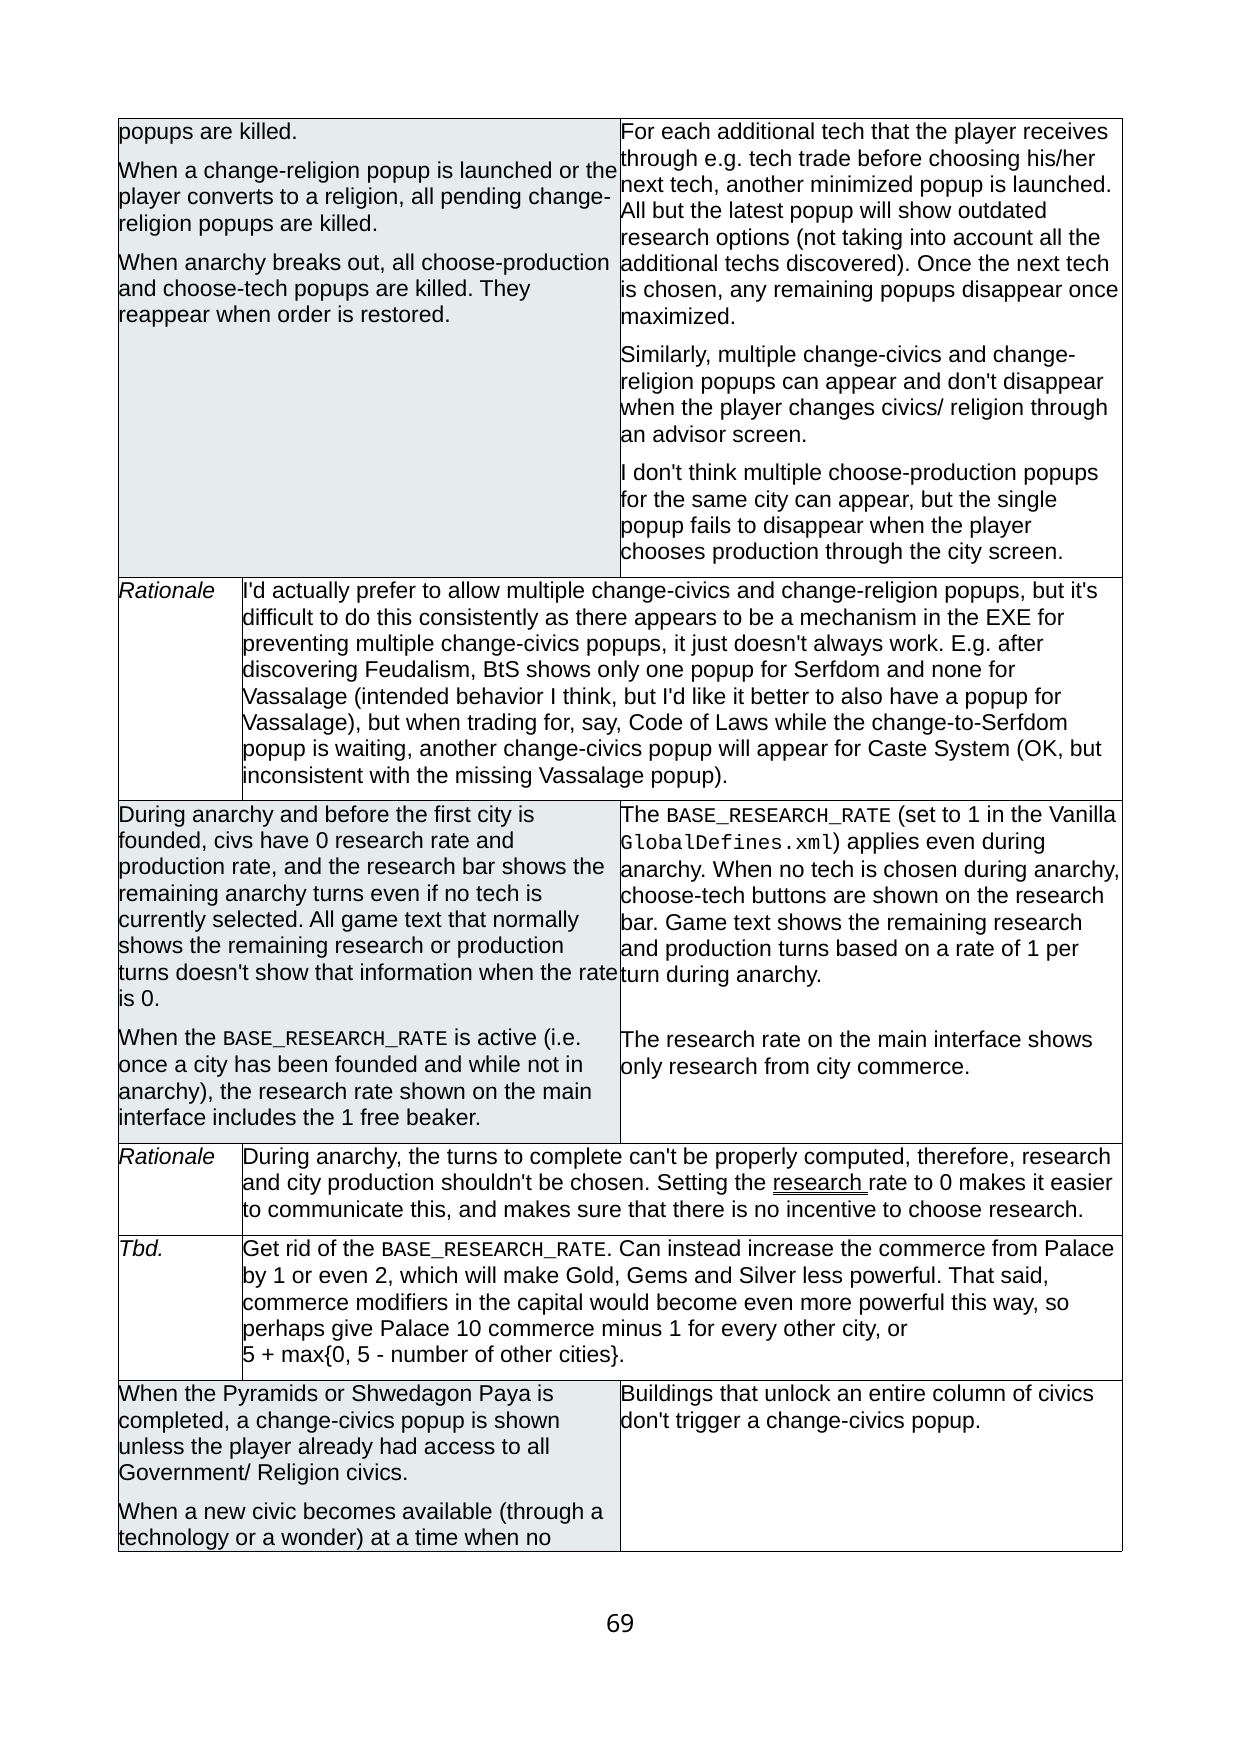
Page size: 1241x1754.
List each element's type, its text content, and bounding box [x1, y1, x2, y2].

table_cell Buildings that unlock an entire column of civics don't trigger a change-civics popup. [621, 1381, 1122, 1551]
table_cell popups are killed. When a change-religion popup is launched or the player converts to a religion, all pending change-religion popups are killed. When anarchy breaks out, all choose-production and choose-tech popups are killed. They reappear when order is restored. [119, 119, 620, 577]
table_cell Rationale [119, 578, 242, 800]
table_cell During anarchy and before the first city is founded, civs have 0 research rate and production rate, and the research bar shows the remaining anarchy turns even if no tech is currently selected. All game text that normally shows the remaining research or production turns doesn't show that information when the rate is 0. When the BASE_RESEARCH_RATE is active (i.e. once a city has been founded and while not in anarchy), the research rate shown on the main interface includes the 1 free beaker. [119, 801, 620, 1143]
table_cell When the Pyramids or Shwedagon Paya is completed, a change-civics popup is shown unless the player already had access to all Government/ Religion civics. When a new civic becomes available (through a technology or a wonder) at a time when no [119, 1381, 620, 1551]
table_cell For each additional tech that the player receives through e.g. tech trade before choosing his/her next tech, another minimized popup is launched. All but the latest popup will show outdated research options (not taking into account all the additional techs discovered). Once the next tech is chosen, any remaining popups disappear once maximized. Similarly, multiple change-civics and change-religion popups can appear and don't disappear when the player changes civics/ religion through an advisor screen. I don't think multiple choose-production popups for the same city can appear, but the single popup fails to disappear when the player chooses production through the city screen. [621, 119, 1122, 577]
table_cell I'd actually prefer to allow multiple change-civics and change-religion popups, but it's difficult to do this consistently as there appears to be a mechanism in the EXE for preventing multiple change-civics popups, it just doesn't always work. E.g. after discovering Feudalism, BtS shows only one popup for Serfdom and none for Vassalage (intended behavior I think, but I'd like it better to also have a popup for Vassalage), but when trading for, say, Code of Laws while the change-to-Serfdom popup is waiting, another change-civics popup will appear for Caste System (OK, but inconsistent with the missing Vassalage popup). [243, 578, 1122, 800]
table_cell Rationale [119, 1144, 242, 1234]
table_cell During anarchy, the turns to complete can't be properly computed, therefore, research and city production shouldn't be chosen. Setting the research rate to 0 makes it easier to communicate this, and makes sure that there is no incentive to choose research. [243, 1144, 1122, 1234]
table_cell The BASE_RESEARCH_RATE (set to 1 in the Vanilla GlobalDefines.xml) applies even during anarchy. When no tech is chosen during anarchy, choose-tech buttons are shown on the research bar. Game text shows the remaining research and production turns based on a rate of 1 per turn during anarchy. The research rate on the main interface shows only research from city commerce. [621, 801, 1122, 1143]
table_cell Get rid of the BASE_RESEARCH_RATE. Can instead increase the commerce from Palace by 1 or even 2, which will make Gold, Gems and Silver less powerful. That said, commerce modifiers in the capital would become even more powerful this way, so perhaps give Palace 10 commerce minus 1 for every other city, or 5 + max{0, 5 - number of other cities}. [243, 1236, 1122, 1380]
table_cell Tbd. [119, 1236, 242, 1380]
